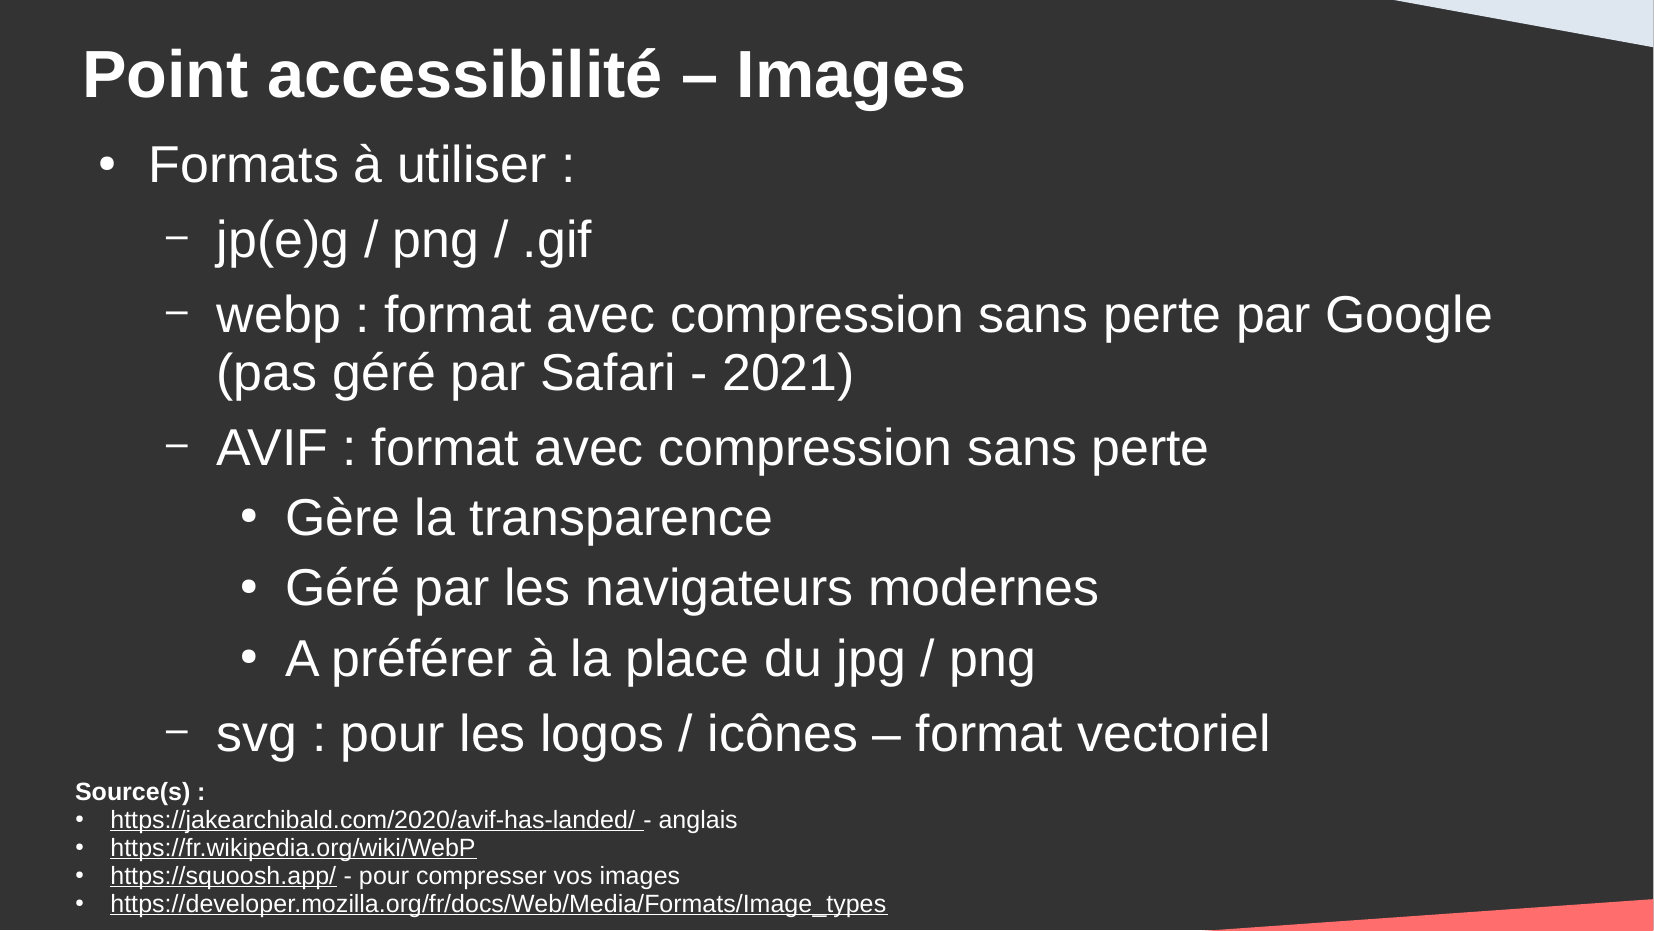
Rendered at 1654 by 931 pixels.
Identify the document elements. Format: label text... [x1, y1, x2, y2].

text_box [1393, 0, 1654, 48]
text_box [1201, 899, 1654, 931]
list Formats à utiliser : jp(e)g / png / .gif webp : format avec compression sans perte par Google (pas géré par Safari - 2021) AVIF : format avec compression sans perte Gère la transparence Géré par les navigateurs modernes A préférer à la place du jpg / png svg : pour les logos / icônes – format vectoriel [80, 135, 1605, 768]
text_box Source(s) : https://jakearchibald.com/2020/avif-has-landed/ - anglais https://fr.wikipedia.org/wiki/WebP https://squoosh.app/ - pour compresser vos images https://developer.mozilla.org/fr/docs/Web/Media/Formats/Image_types [60, 770, 1546, 926]
title Point accessibilité – Images [82, 37, 1571, 122]
